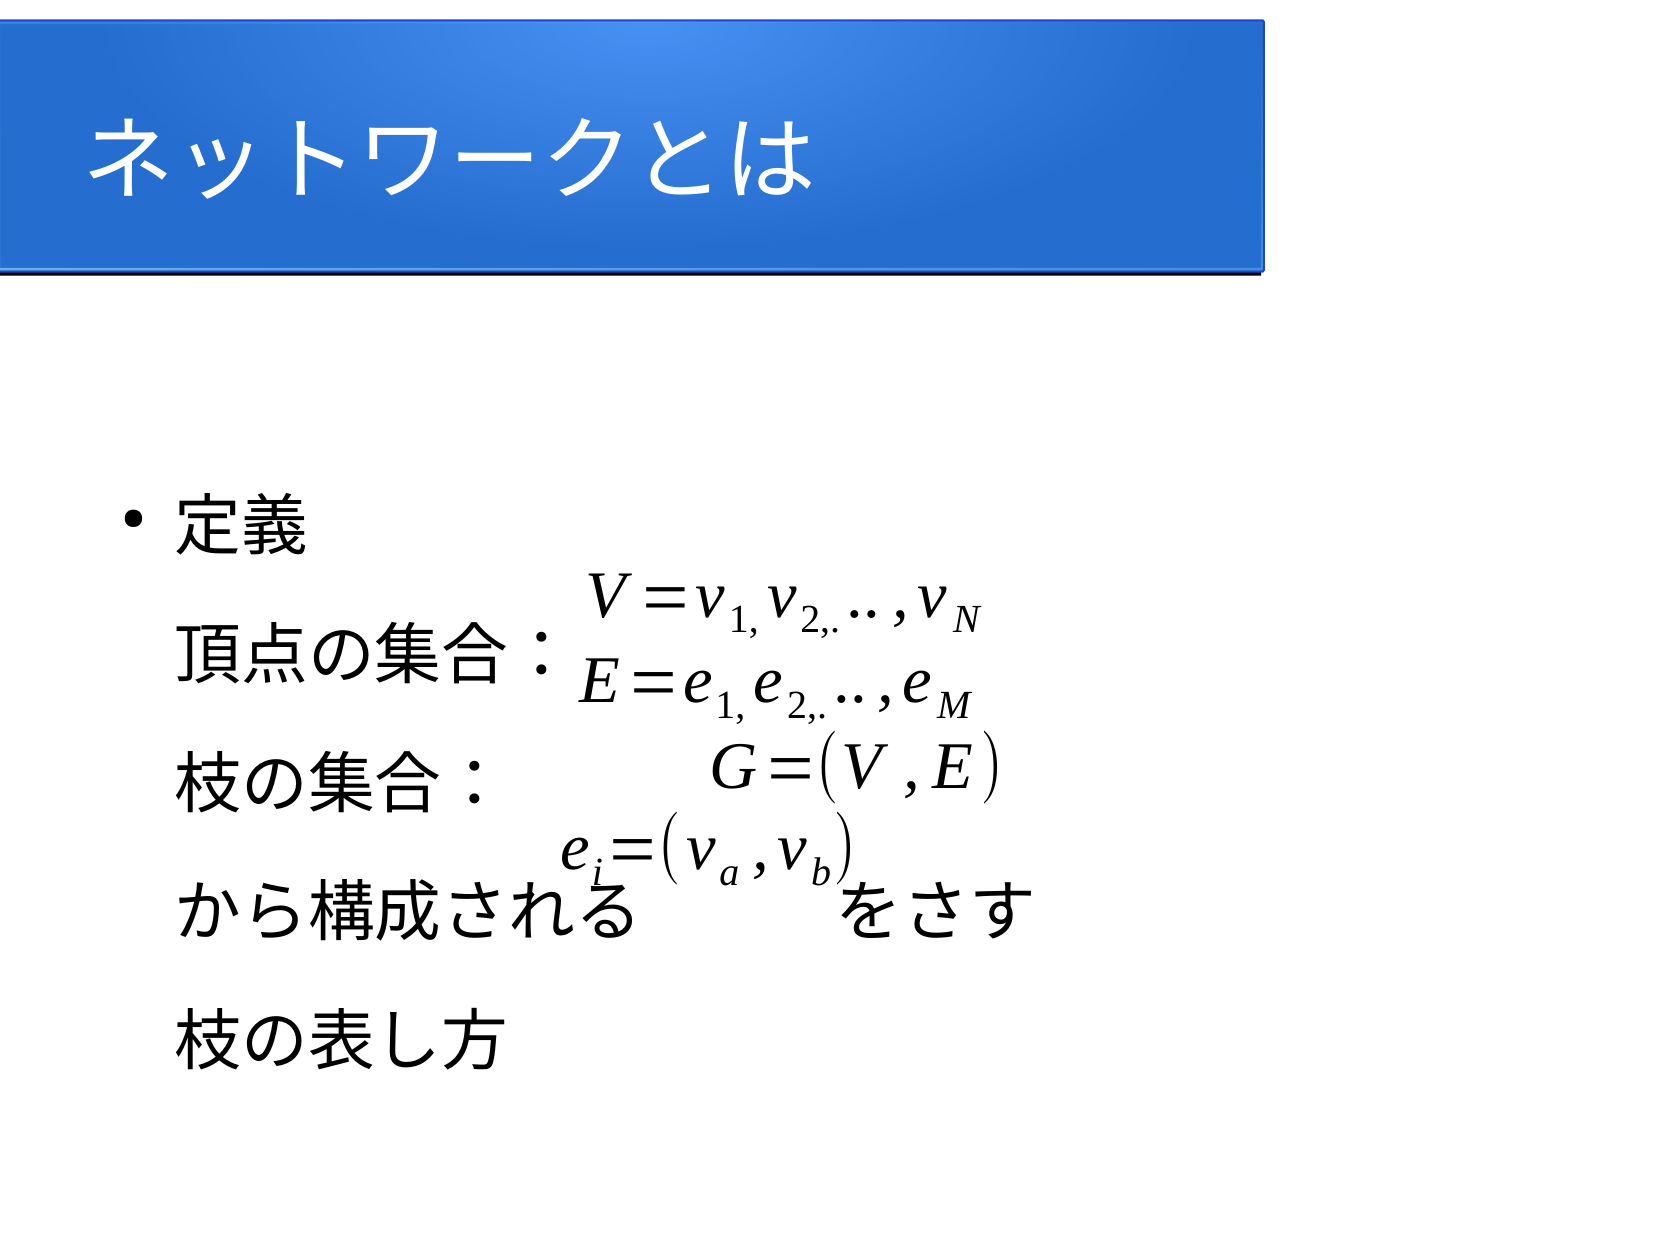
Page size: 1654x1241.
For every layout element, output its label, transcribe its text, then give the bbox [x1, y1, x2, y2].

list 定義 頂点の集合： 枝の集合： から構成される をさす 枝の表し方 [103, 472, 1560, 1192]
chart [552, 558, 1009, 895]
title ネットワークとは [82, 49, 1250, 257]
